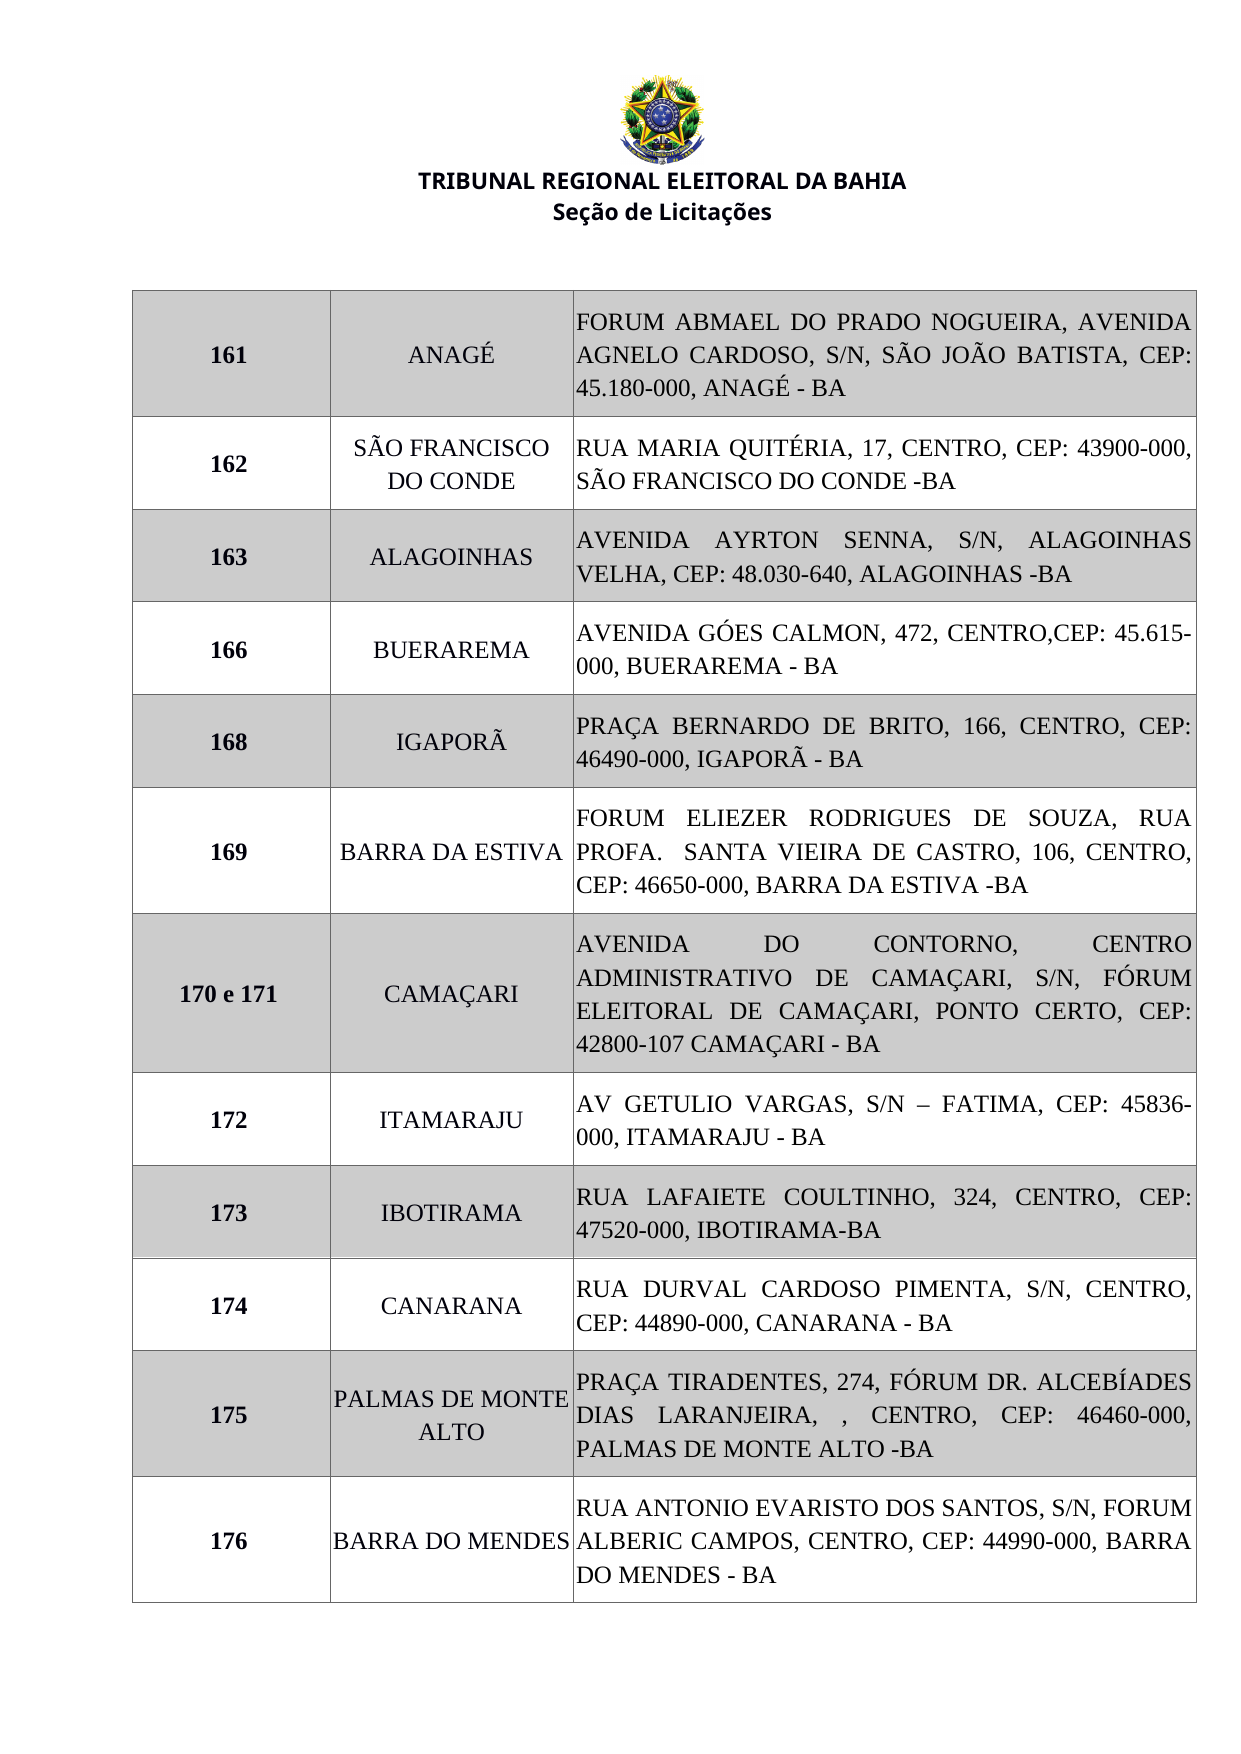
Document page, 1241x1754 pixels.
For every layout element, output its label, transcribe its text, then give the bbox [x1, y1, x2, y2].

table_cell BARRA DA ESTIVA [331, 788, 573, 913]
table_cell 176 [133, 1477, 330, 1602]
table_cell IGAPORÃ [331, 695, 573, 787]
table_cell CANARANA [331, 1259, 573, 1350]
table_cell 175 [133, 1351, 330, 1476]
table_cell ITAMARAJU [331, 1073, 573, 1165]
table_cell SÃO FRANCISCO DO CONDE [331, 417, 573, 508]
table_cell 166 [133, 602, 330, 694]
table_cell BARRA DO MENDES [331, 1477, 573, 1602]
table_cell CAMAÇARI [331, 914, 573, 1072]
table_cell ANAGÉ [331, 291, 573, 416]
table_cell 163 [133, 510, 330, 601]
table_cell IBOTIRAMA [331, 1166, 573, 1257]
table_cell 162 [133, 417, 330, 508]
table_cell RUA MARIA QUITÉRIA, 17, CENTRO, CEP: 43900-000, SÃO FRANCISCO DO CONDE -BA [574, 417, 1196, 508]
table_cell AVENIDA GÓES CALMON, 472, CENTRO,CEP: 45.615-000, BUERAREMA - BA [574, 602, 1196, 694]
table_cell RUA DURVAL CARDOSO PIMENTA, S/N, CENTRO, CEP: 44890-000, CANARANA - BA [574, 1259, 1196, 1350]
table_cell 169 [133, 788, 330, 913]
table_cell FORUM ABMAEL DO PRADO NOGUEIRA, AVENIDA AGNELO CARDOSO, S/N, SÃO JOÃO BATISTA, CEP: 45.180-000, ANAGÉ - BA [574, 291, 1196, 416]
table_cell 161 [133, 291, 330, 416]
table_cell PRAÇA BERNARDO DE BRITO, 166, CENTRO, CEP: 46490-000, IGAPORÃ - BA [574, 695, 1196, 787]
table_cell PALMAS DE MONTE ALTO [331, 1351, 573, 1476]
table_cell PRAÇA TIRADENTES, 274, FÓRUM DR. ALCEBÍADES DIAS LARANJEIRA, , CENTRO, CEP: 46460-000, PALMAS DE MONTE ALTO -BA [574, 1351, 1196, 1476]
table_cell RUA LAFAIETE COULTINHO, 324, CENTRO, CEP: 47520-000, IBOTIRAMA-BA [574, 1166, 1196, 1257]
table_cell FORUM ELIEZER RODRIGUES DE SOUZA, RUA PROFA. SANTA VIEIRA DE CASTRO, 106, CENTRO, CEP: 46650-000, BARRA DA ESTIVA -BA [574, 788, 1196, 913]
table_cell AVENIDA DO CONTORNO, CENTRO ADMINISTRATIVO DE CAMAÇARI, S/N, FÓRUM ELEITORAL DE CAMAÇARI, PONTO CERTO, CEP: 42800-107 CAMAÇARI - BA [574, 914, 1196, 1072]
table_cell ALAGOINHAS [331, 510, 573, 601]
table_cell 174 [133, 1259, 330, 1350]
table_cell 172 [133, 1073, 330, 1165]
table_cell AV GETULIO VARGAS, S/N – FATIMA, CEP: 45836-000, ITAMARAJU - BA [574, 1073, 1196, 1165]
table_cell 168 [133, 695, 330, 787]
table_cell RUA ANTONIO EVARISTO DOS SANTOS, S/N, FORUM ALBERIC CAMPOS, CENTRO, CEP: 44990-000, BARRA DO MENDES - BA [574, 1477, 1196, 1602]
table_cell 173 [133, 1166, 330, 1257]
table_cell BUERAREMA [331, 602, 573, 694]
table_cell 170 e 171 [133, 914, 330, 1072]
table_cell AVENIDA AYRTON SENNA, S/N, ALAGOINHAS VELHA, CEP: 48.030-640, ALAGOINHAS -BA [574, 510, 1196, 601]
